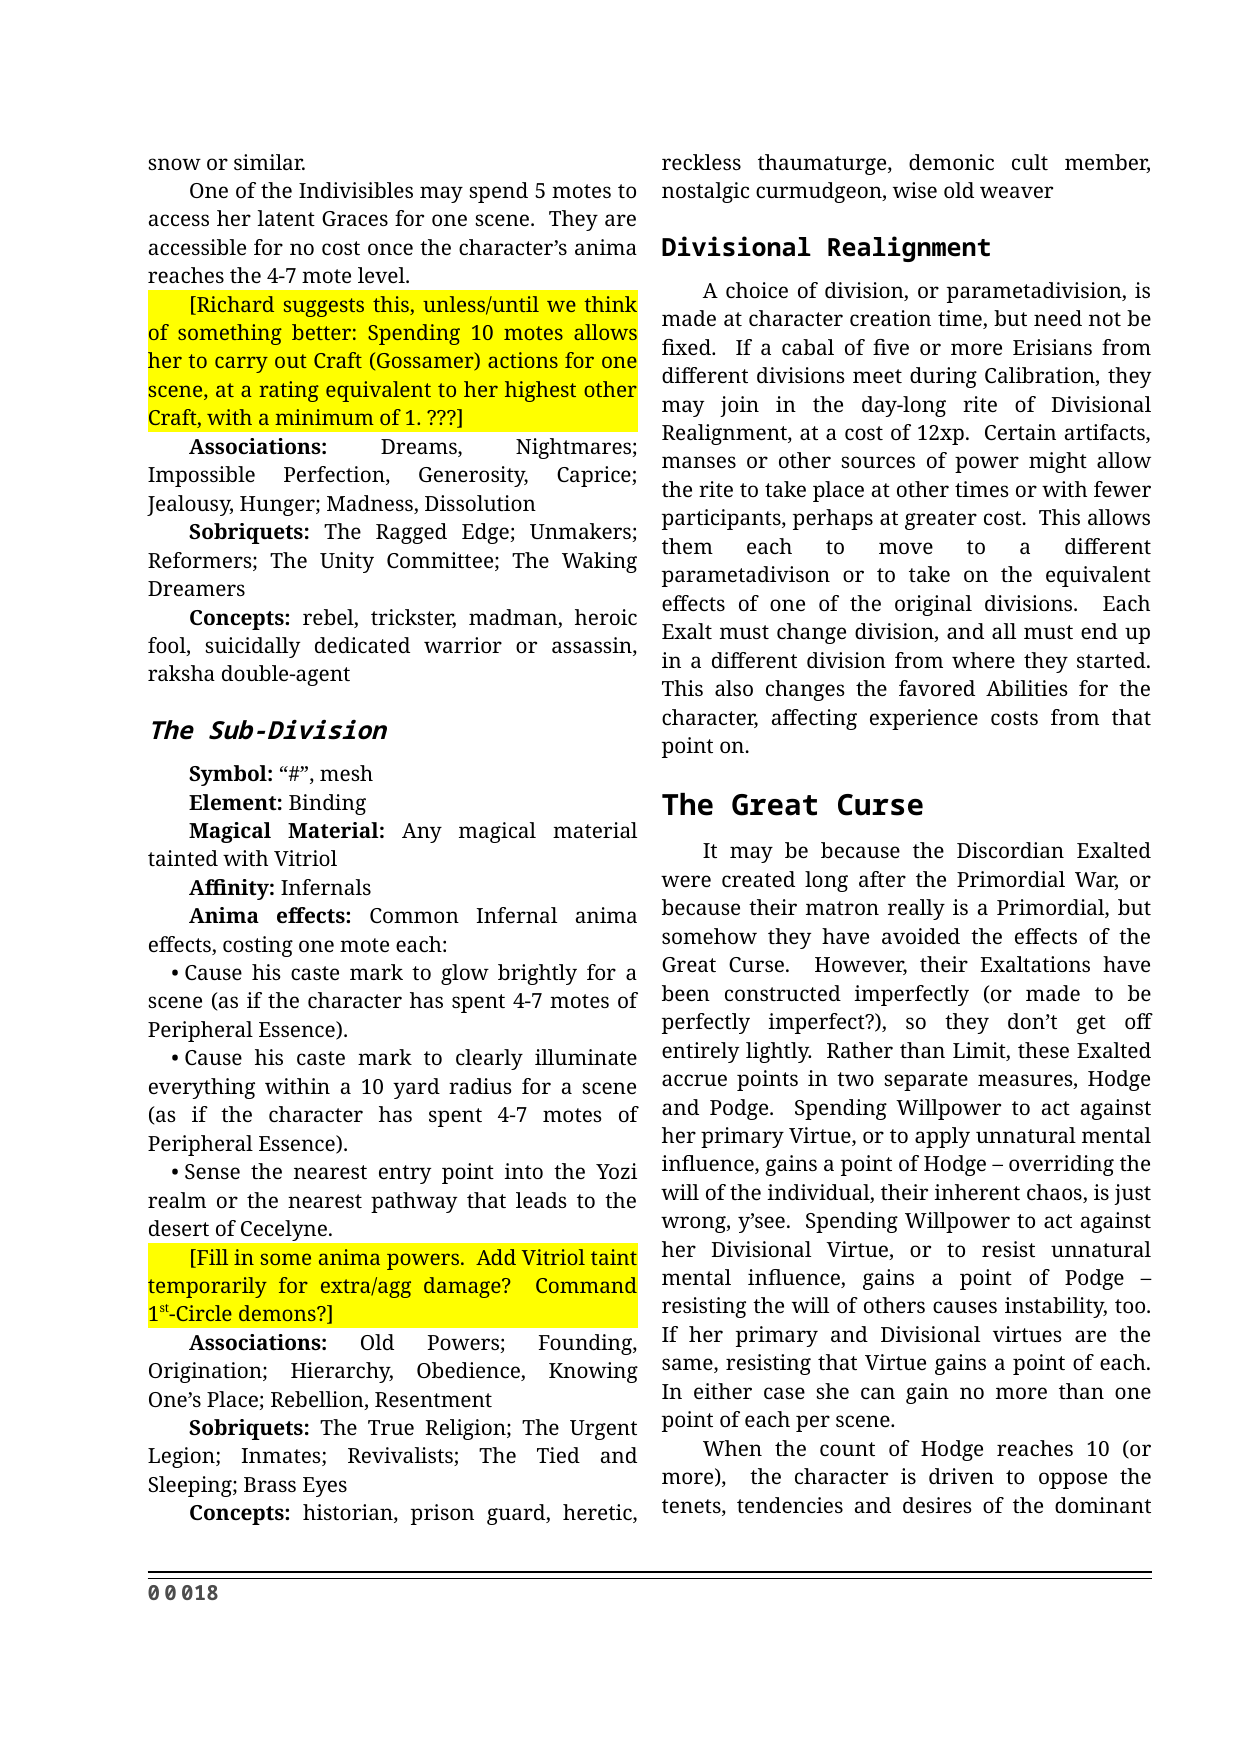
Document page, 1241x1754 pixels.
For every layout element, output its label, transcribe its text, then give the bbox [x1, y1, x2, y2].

text Magical Material: Any magical material tainted with Vitriol [148, 816, 638, 873]
subtitle The Great Curse [661, 784, 1152, 824]
text snow or similar. [148, 148, 638, 176]
text Concepts: historian, prison guard, heretic, [148, 1498, 638, 1527]
text Concepts: rebel, trickster, madman, heroic fool, suicidally dedicated warrior or assassin, raksha double-agent [148, 603, 638, 688]
text It may be because the Discordian Exalted were created long after the Primordial War, or because their matron really is a Primordial, but somehow they have avoided the effects of the Great Curse. However, their Exaltations have been constructed imperfectly (or made to be perfectly imperfect?), so they don’t get off entirely lightly. Rather than Limit, these Exalted accrue points in two separate measures, Hodge and Podge. Spending Willpower to act against her primary Virtue, or to apply unnatural mental influence, gains a point of Hodge – overriding the will of the individual, their inherent chaos, is just wrong, y’see. Spending Willpower to act against her Divisional Virtue, or to resist unnatural mental influence, gains a point of Podge – resisting the will of others causes instability, too. If her primary and Divisional virtues are the same, resisting that Virtue gains a point of each. In either case she can gain no more than one point of each per scene. [661, 837, 1152, 1434]
text Sobriquets: The Ragged Edge; Unmakers; Reformers; The Unity Committee; The Waking Dreamers [148, 517, 638, 603]
text Affinity: Infernals [148, 873, 638, 901]
text When the count of Hodge reaches 10 (or more), the character is driven to oppose the tenets, tendencies and desires of the dominant [661, 1434, 1152, 1519]
text A choice of division, or parametadivision, is made at character creation time, but need not be fixed. If a cabal of five or more Erisians from different divisions meet during Calibration, they may join in the day-long rite of Divisional Realignment, at a cost of 12xp. Certain artifacts, manses or other sources of power might allow the rite to take place at other times or with fewer participants, perhaps at greater cost. This allows them each to move to a different parametadivison or to take on the equivalent effects of one of the original divisions. Each Exalt must change division, and all must end up in a different division from where they started. This also changes the favored Abilities for the character, affecting experience costs from that point on. [661, 276, 1152, 759]
text Symbol: “#”, mesh [148, 759, 638, 788]
subtitle Divisional Realignment [661, 229, 1152, 263]
text Anima effects: Common Infernal anima effects, costing one mote each: [148, 901, 638, 958]
text Sobriquets: The True Religion; The Urgent Legion; Inmates; Revivalists; The Tied and Sleeping; Brass Eyes [148, 1413, 638, 1498]
subtitle The Sub-Division [148, 713, 638, 747]
list Cause his caste mark to clearly illuminate everything within a 10 yard radius for a scene (as if the character has spent 4-7 motes of Peripheral Essence). [148, 1043, 638, 1157]
list Sense the nearest entry point into the Yozi realm or the nearest pathway that leads to the desert of Cecelyne. [148, 1157, 638, 1243]
text Associations: Dreams, Nightmares; Impossible Perfection, Generosity, Caprice; Jealousy, Hunger; Madness, Dissolution [148, 432, 638, 517]
text One of the Indivisibles may spend 5 motes to access her latent Graces for one scene. They are accessible for no cost once the character’s anima reaches the 4-7 mote level. [148, 176, 638, 290]
text [Fill in some anima powers. Add Vitriol taint temporarily for extra/agg damage? Command 1st-Circle demons?] [148, 1243, 638, 1328]
list Cause his caste mark to glow brightly for a scene (as if the character has spent 4-7 motes of Peripheral Essence). [148, 958, 638, 1043]
text Element: Binding [148, 788, 638, 816]
text reckless thaumaturge, demonic cult member, nostalgic curmudgeon, wise old weaver [661, 148, 1152, 204]
text Associations: Old Powers; Founding, Origination; Hierarchy, Obedience, Knowing One’s Place; Rebellion, Resentment [148, 1328, 638, 1413]
text [Richard suggests this, unless/until we think of something better: Spending 10 motes allows her to carry out Craft (Gossamer) actions for one scene, at a rating equivalent to her highest other Craft, with a minimum of 1. ???] [148, 290, 638, 432]
